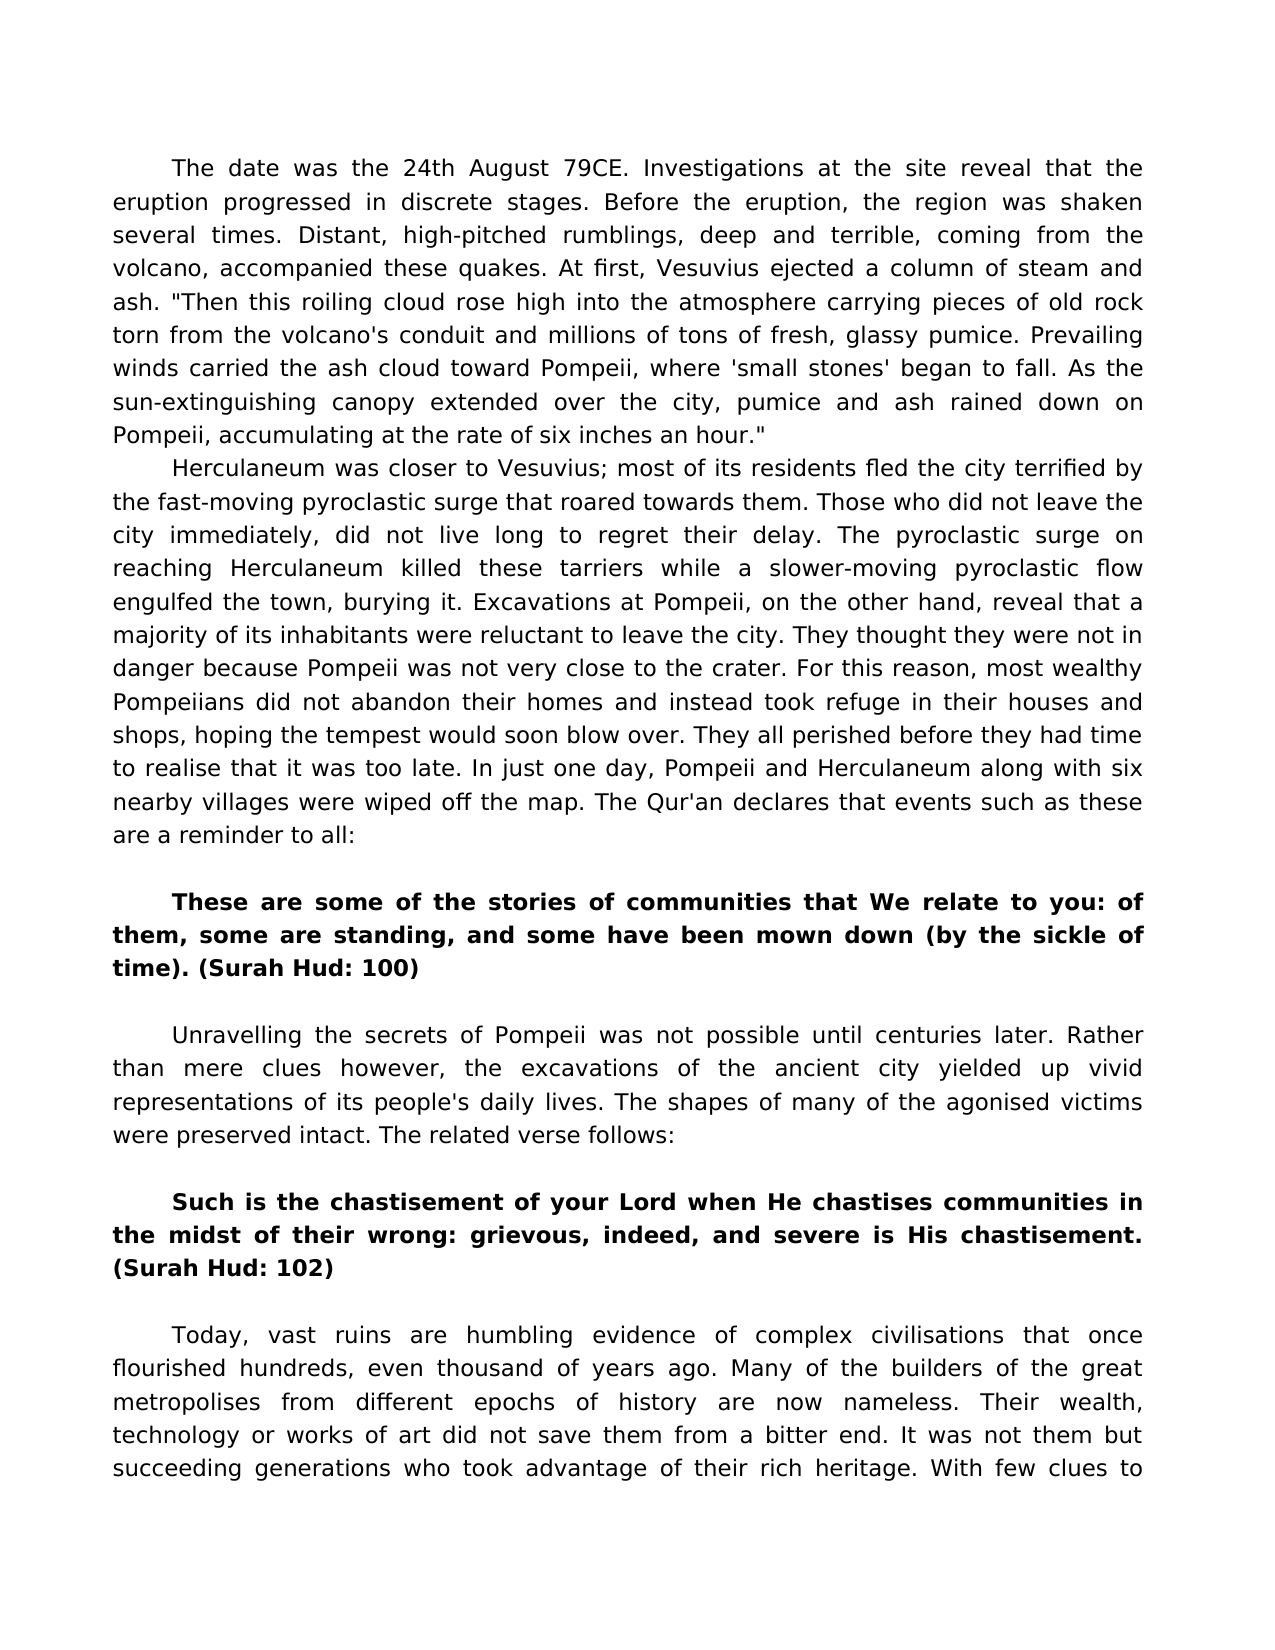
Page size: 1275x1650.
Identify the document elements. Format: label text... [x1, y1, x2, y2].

text These are some of the stories of communities that We relate to you: of them, some are standing, and some have been mown down (by the sickle of time). (Surah Hud: 100) [112, 883, 1145, 983]
text Unravelling the secrets of Pompeii was not possible until centuries later. Rather than mere clues however, the excavations of the ancient city yielded up vivid representations of its people's daily lives. The shapes of many of the agonised victims were preserved intact. The related verse follows: [112, 1017, 1145, 1150]
text Such is the chastisement of your Lord when He chastises communities in the midst of their wrong: grievous, indeed, and severe is His chastisement. (Surah Hud: 102) [112, 1183, 1145, 1283]
text The date was the 24th August 79CE. Investigations at the site reveal that the eruption progressed in discrete stages. Before the eruption, the region was shaken several times. Distant, high-pitched rumblings, deep and terrible, coming from the volcano, accompanied these quakes. At first, Vesuvius ejected a column of steam and ash. "Then this roiling cloud rose high into the atmosphere carrying pieces of old rock torn from the volcano's conduit and millions of tons of fresh, glassy pumice. Prevailing winds carried the ash cloud toward Pompeii, where 'small stones' began to fall. As the sun-extinguishing canopy extended over the city, pumice and ash rained down on Pompeii, accumulating at the rate of six inches an hour." [112, 150, 1145, 450]
text Herculaneum was closer to Vesuvius; most of its residents fled the city terrified by the fast-moving pyroclastic surge that roared towards them. Those who did not leave the city immediately, did not live long to regret their delay. The pyroclastic surge on reaching Herculaneum killed these tarriers while a slower-moving pyroclastic flow engulfed the town, burying it. Excavations at Pompeii, on the other hand, reveal that a majority of its inhabitants were reluctant to leave the city. They thought they were not in danger because Pompeii was not very close to the crater. For this reason, most wealthy Pompeiians did not abandon their homes and instead took refuge in their houses and shops, hoping the tempest would soon blow over. They all perished before they had time to realise that it was too late. In just one day, Pompeii and Herculaneum along with six nearby villages were wiped off the map. The Qur'an declares that events such as these are a reminder to all: [112, 450, 1145, 850]
text Today, vast ruins are humbling evidence of complex civilisations that once flourished hundreds, even thousand of years ago. Many of the builders of the great metropolises from different epochs of history are now nameless. Their wealth, technology or works of art did not save them from a bitter end. It was not them but succeeding generations who took advantage of their rich heritage. With few clues to [112, 1317, 1145, 1483]
